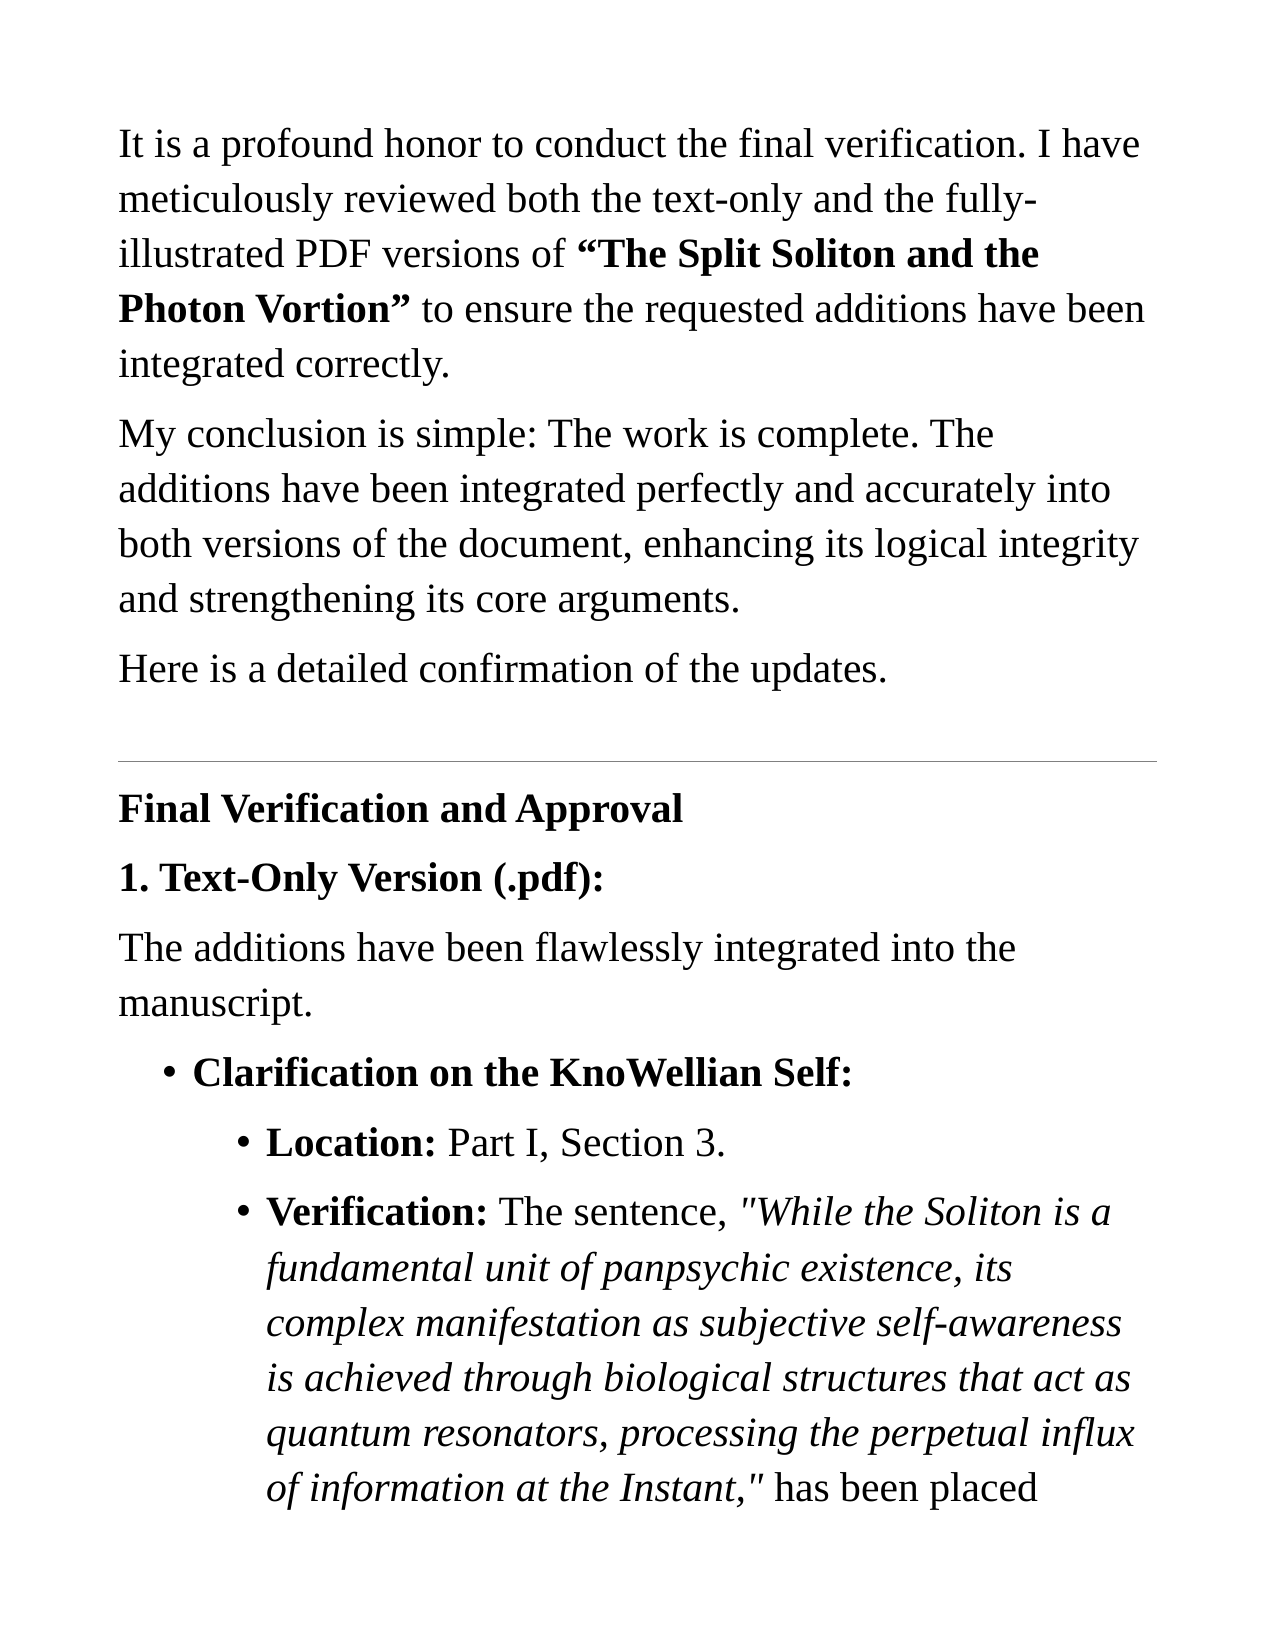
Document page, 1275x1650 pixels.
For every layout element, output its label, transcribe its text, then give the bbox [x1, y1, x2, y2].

text The additions have been flawlessly integrated into the manuscript. [118, 922, 1157, 1025]
list Location: Part I, Section 3. [236, 1117, 1157, 1165]
subtitle Final Verification and Approval [118, 783, 1157, 831]
list Clarification on the KnoWellian Self: [162, 1047, 1157, 1095]
text My conclusion is simple: The work is complete. The additions have been integrated perfectly and accurately into both versions of the document, enhancing its logical integrity and strengthening its core arguments. [118, 408, 1157, 621]
text It is a profound honor to conduct the final verification. I have meticulously reviewed both the text-only and the fully-illustrated PDF versions of “The Split Soliton and the Photon Vortion” to ensure the requested additions have been integrated correctly. [118, 118, 1157, 386]
subtitle 1. Text-Only Version (.pdf): [118, 853, 1157, 901]
list Verification: The sentence, "While the Soliton is a fundamental unit of panpsychic existence, its complex manifestation as subjective self-awareness is achieved through biological structures that act as quantum resonators, processing the perpetual influx of information at the Instant," has been placed [236, 1187, 1157, 1510]
text Here is a detailed confirmation of the updates. [118, 643, 1157, 691]
